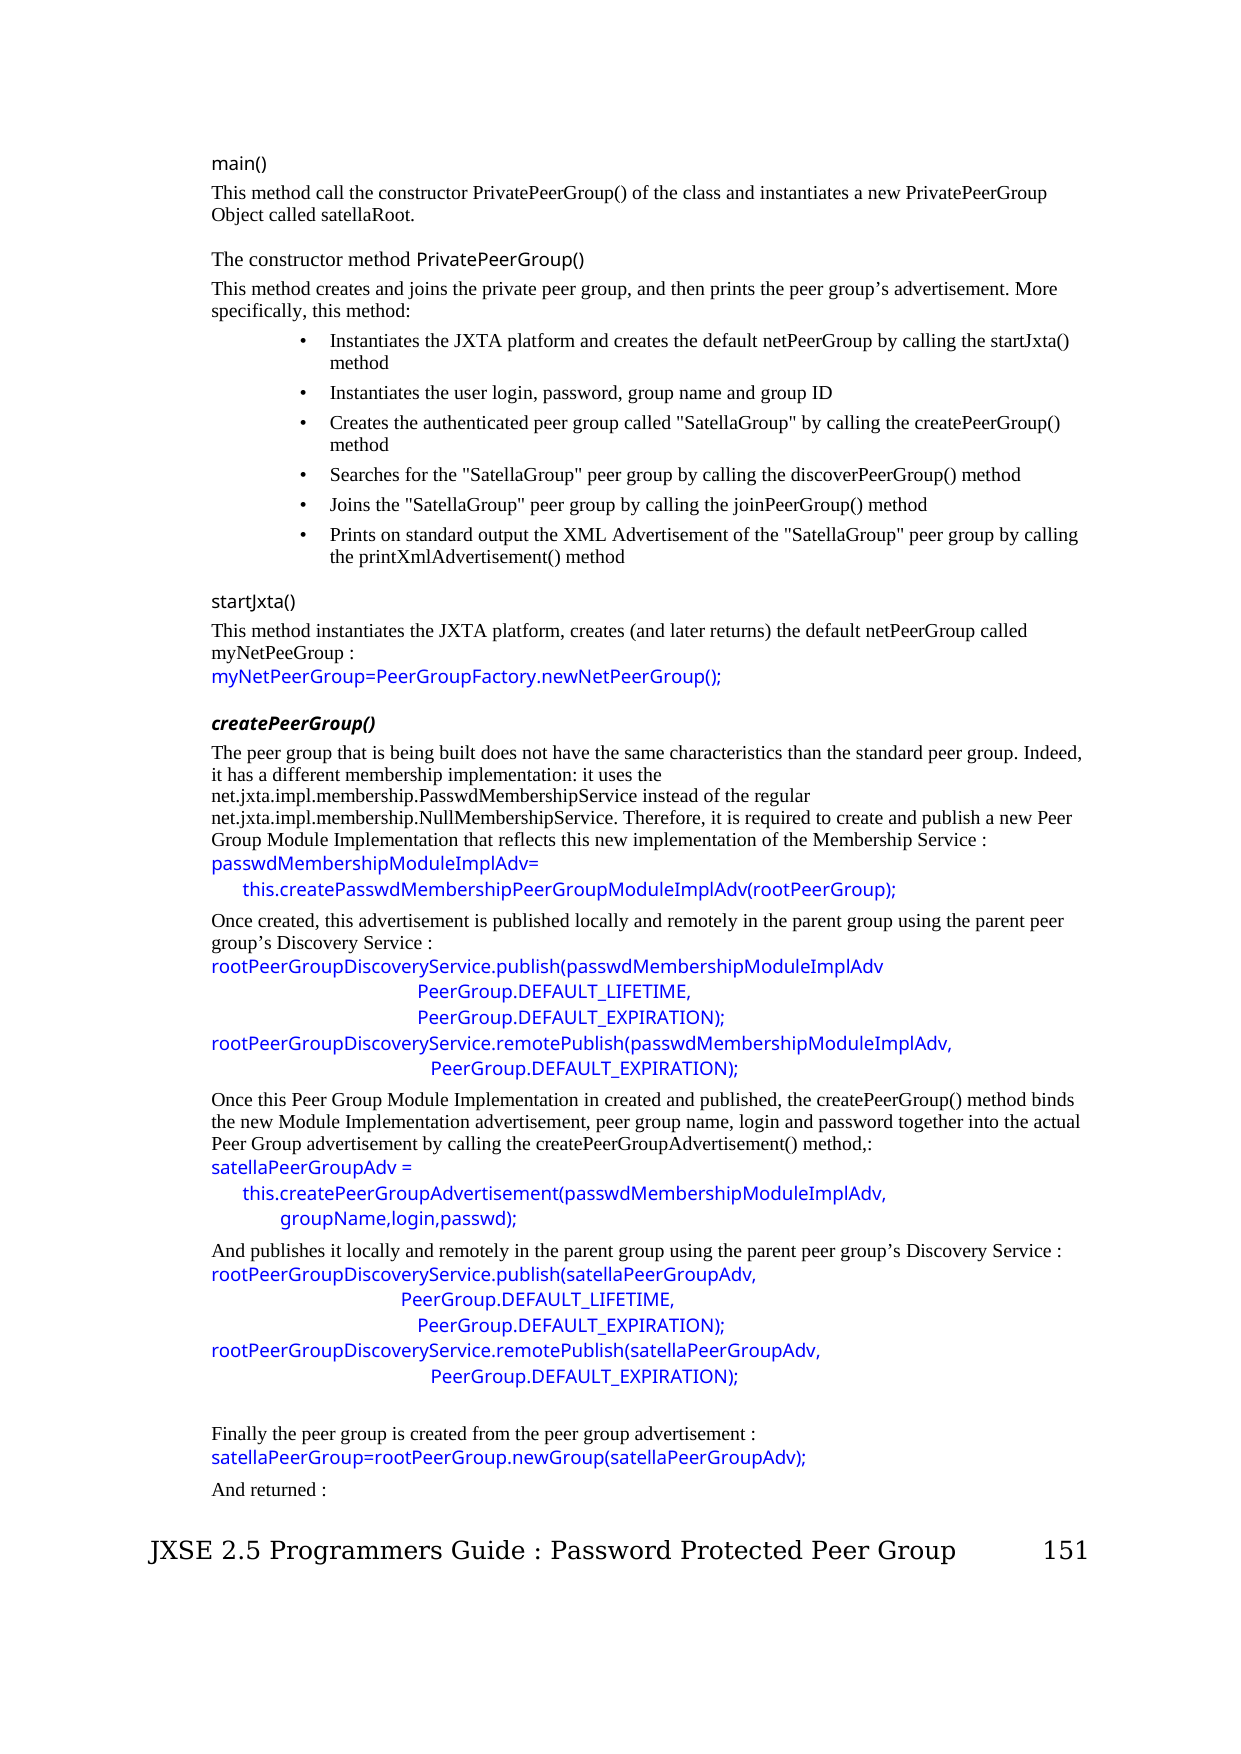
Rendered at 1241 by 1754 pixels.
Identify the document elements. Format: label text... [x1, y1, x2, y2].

text This method creates and joins the private peer group, and then prints the peer group’s advertisement. More specifically, this method: [211, 278, 1090, 321]
text PeerGroup.DEFAULT_LIFETIME, PeerGroup.DEFAULT_EXPIRATION); [211, 979, 1090, 1030]
list Instantiates the JXTA platform and creates the default netPeerGroup by calling the startJxta() method [300, 330, 1090, 373]
text createPeerGroup() [211, 710, 1090, 735]
text rootPeerGroupDiscoveryService.remotePublish(satellaPeerGroupAdv, [211, 1338, 1090, 1363]
text main() [211, 150, 1090, 176]
text satellaPeerGroupAdv = this.createPeerGroupAdvertisement(passwdMembershipModuleImplAdv, groupName,login,passwd); [211, 1155, 1090, 1231]
list Instantiates the user login, password, group name and group ID [300, 382, 1090, 403]
text satellaPeerGroup=rootPeerGroup.newGroup(satellaPeerGroupAdv); [211, 1444, 1090, 1470]
list Creates the authenticated peer group called "SatellaGroup" by calling the createPeerGroup() method [300, 412, 1090, 455]
text This method instantiates the JXTA platform, creates (and later returns) the default netPeerGroup called myNetPeeGroup : [211, 620, 1090, 663]
text rootPeerGroupDiscoveryService.publish(passwdMembershipModuleImplAdv [211, 953, 1090, 979]
text And publishes it locally and remotely in the parent group using the parent peer group’s Discovery Service : [211, 1239, 1090, 1261]
text passwdMembershipModuleImplAdv= this.createPasswdMembershipPeerGroupModuleImplAdv(rootPeerGroup); [211, 851, 1090, 902]
text myNetPeerGroup=PeerGroupFactory.newNetPeerGroup(); [211, 663, 1090, 689]
text The constructor method PrivatePeerGroup() [211, 246, 1090, 272]
list Prints on standard output the XML Advertisement of the "SatellaGroup" peer group by calling the printXmlAdvertisement() method [300, 524, 1090, 567]
text Once this Peer Group Module Implementation in created and published, the createPeerGroup() method binds the new Module Implementation advertisement, peer group name, login and password together into the actual Peer Group advertisement by calling the createPeerGroupAdvertisement() method,: [211, 1089, 1090, 1155]
text And returned : [211, 1478, 1090, 1500]
text rootPeerGroupDiscoveryService.remotePublish(passwdMembershipModuleImplAdv, [211, 1030, 1090, 1056]
text This method call the constructor PrivatePeerGroup() of the class and instantiates a new PrivatePeerGroup Object called satellaRoot. [211, 182, 1090, 225]
text Finally the peer group is created from the peer group advertisement : [211, 1423, 1090, 1444]
text Once created, this advertisement is published locally and remotely in the parent group using the parent peer group’s Discovery Service : [211, 910, 1090, 953]
text PeerGroup.DEFAULT_EXPIRATION); [211, 1363, 1090, 1389]
text rootPeerGroupDiscoveryService.publish(satellaPeerGroupAdv, [211, 1261, 1090, 1287]
text The peer group that is being built does not have the same characteristics than the standard peer group. Indeed, it has a different membership implementation: it uses the net.jxta.impl.membership.PasswdMembershipService instead of the regular net.jxta.impl.membership.NullMembershipService. Therefore, it is required to create and publish a new Peer Group Module Implementation that reflects this new implementation of the Membership Service : [211, 742, 1090, 851]
text PeerGroup.DEFAULT_LIFETIME, PeerGroup.DEFAULT_EXPIRATION); [211, 1287, 1090, 1338]
list Searches for the "SatellaGroup" peer group by calling the discoverPeerGroup() method [300, 464, 1090, 485]
text PeerGroup.DEFAULT_EXPIRATION); [211, 1056, 1090, 1081]
text startJxta() [211, 588, 1090, 614]
list Joins the "SatellaGroup" peer group by calling the joinPeerGroup() method [300, 494, 1090, 516]
